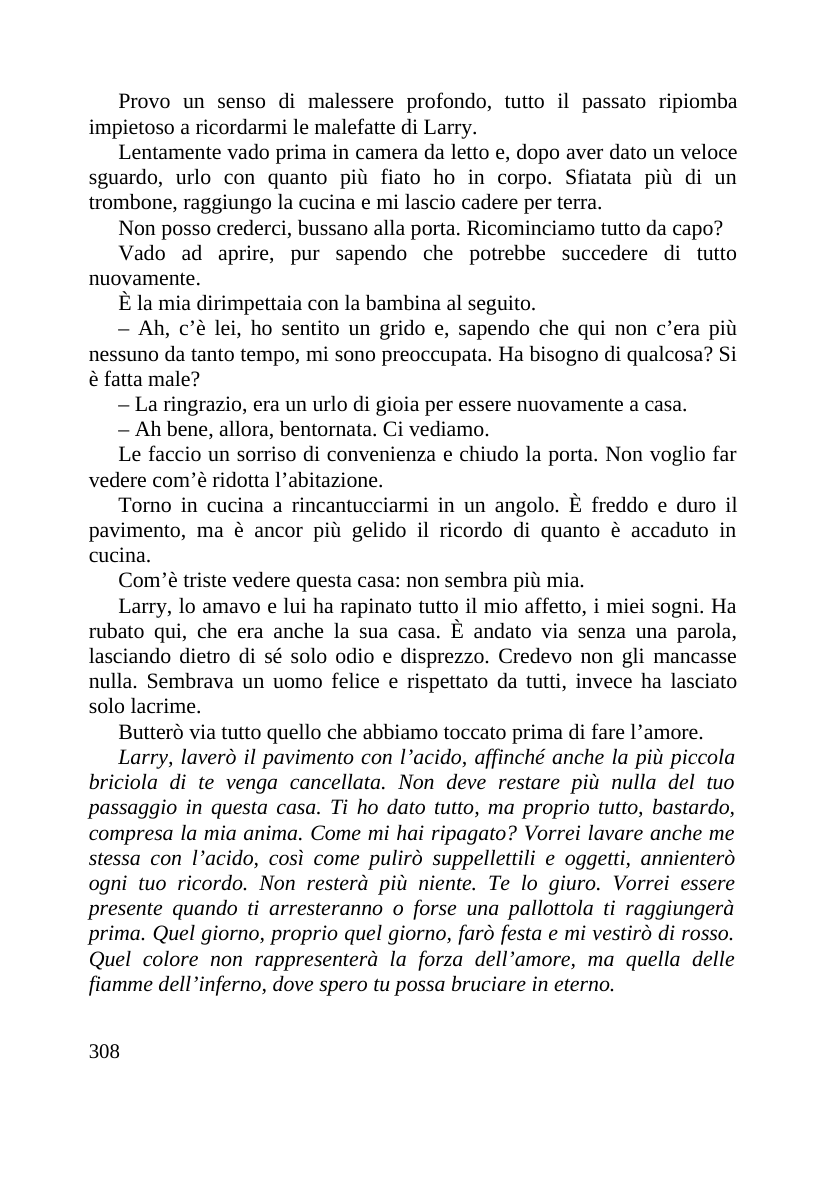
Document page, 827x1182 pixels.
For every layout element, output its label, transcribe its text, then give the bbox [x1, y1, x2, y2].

text Larry, lo amavo e lui ha rapinato tutto il mio affetto, i miei sogni. Ha rubato qui, che era anche la sua casa. È andato via senza una parola, lasciando dietro di sé solo odio e disprezzo. Credevo non gli mancasse nulla. Sembrava un uomo felice e rispettato da tutti, invece ha lasciato solo lacrime. [88, 593, 738, 719]
text Le faccio un sorriso di convenienza e chiudo la porta. Non voglio far vedere com’è ridotta l’abitazione. [88, 441, 738, 492]
text – Ah bene, allora, bentornata. Ci vediamo. [88, 416, 738, 441]
text Com’è triste vedere questa casa: non sembra più mia. [88, 567, 738, 593]
text Butterò via tutto quello che abbiamo toccato prima di fare l’amore. [88, 719, 738, 744]
text Vado ad aprire, pur sapendo che potrebbe succedere di tutto nuovamente. [88, 240, 738, 290]
text – La ringrazio, era un urlo di gioia per essere nuovamente a casa. [88, 391, 738, 416]
text Larry, laverò il pavimento con l’acido, affinché anche la più piccola briciola di te venga cancellata. Non deve restare più nulla del tuo passaggio in questa casa. Ti ho dato tutto, ma proprio tutto, bastardo, compresa la mia anima. Come mi hai ripagato? Vorrei lavare anche me stessa con l’acido, così come pulirò suppellettili e oggetti, annienterò ogni tuo ricordo. Non resterà più niente. Te lo giuro. Vorrei essere presente quando ti arresteranno o forse una pallottola ti raggiungerà prima. Quel giorno, proprio quel giorno, farò festa e mi vestirò di rosso. Quel colore non rappresenterà la forza dell’amore, ma quella delle fiamme dell’inferno, dove spero tu possa bruciare in eterno. [88, 744, 738, 996]
text Lentamente vado prima in camera da letto e, dopo aver dato un veloce sguardo, urlo con quanto più fiato ho in corpo. Sfiatata più di un trombone, raggiungo la cucina e mi lascio cadere per terra. [88, 139, 738, 214]
text Provo un senso di malessere profondo, tutto il passato ripiomba impietoso a ricordarmi le malefatte di Larry. [88, 88, 738, 139]
text È la mia dirimpettaia con la bambina al seguito. [88, 290, 738, 315]
text Non posso crederci, bussano alla porta. Ricominciamo tutto da capo? [88, 214, 738, 240]
text Torno in cucina a rincantucciarmi in un angolo. È freddo e duro il pavimento, ma è ancor più gelido il ricordo di quanto è accaduto in cucina. [88, 492, 738, 567]
text – Ah, c’è lei, ho sentito un grido e, sapendo che qui non c’era più nessuno da tanto tempo, mi sono preoccupata. Ha bisogno di qualcosa? Si è fatta male? [88, 315, 738, 391]
